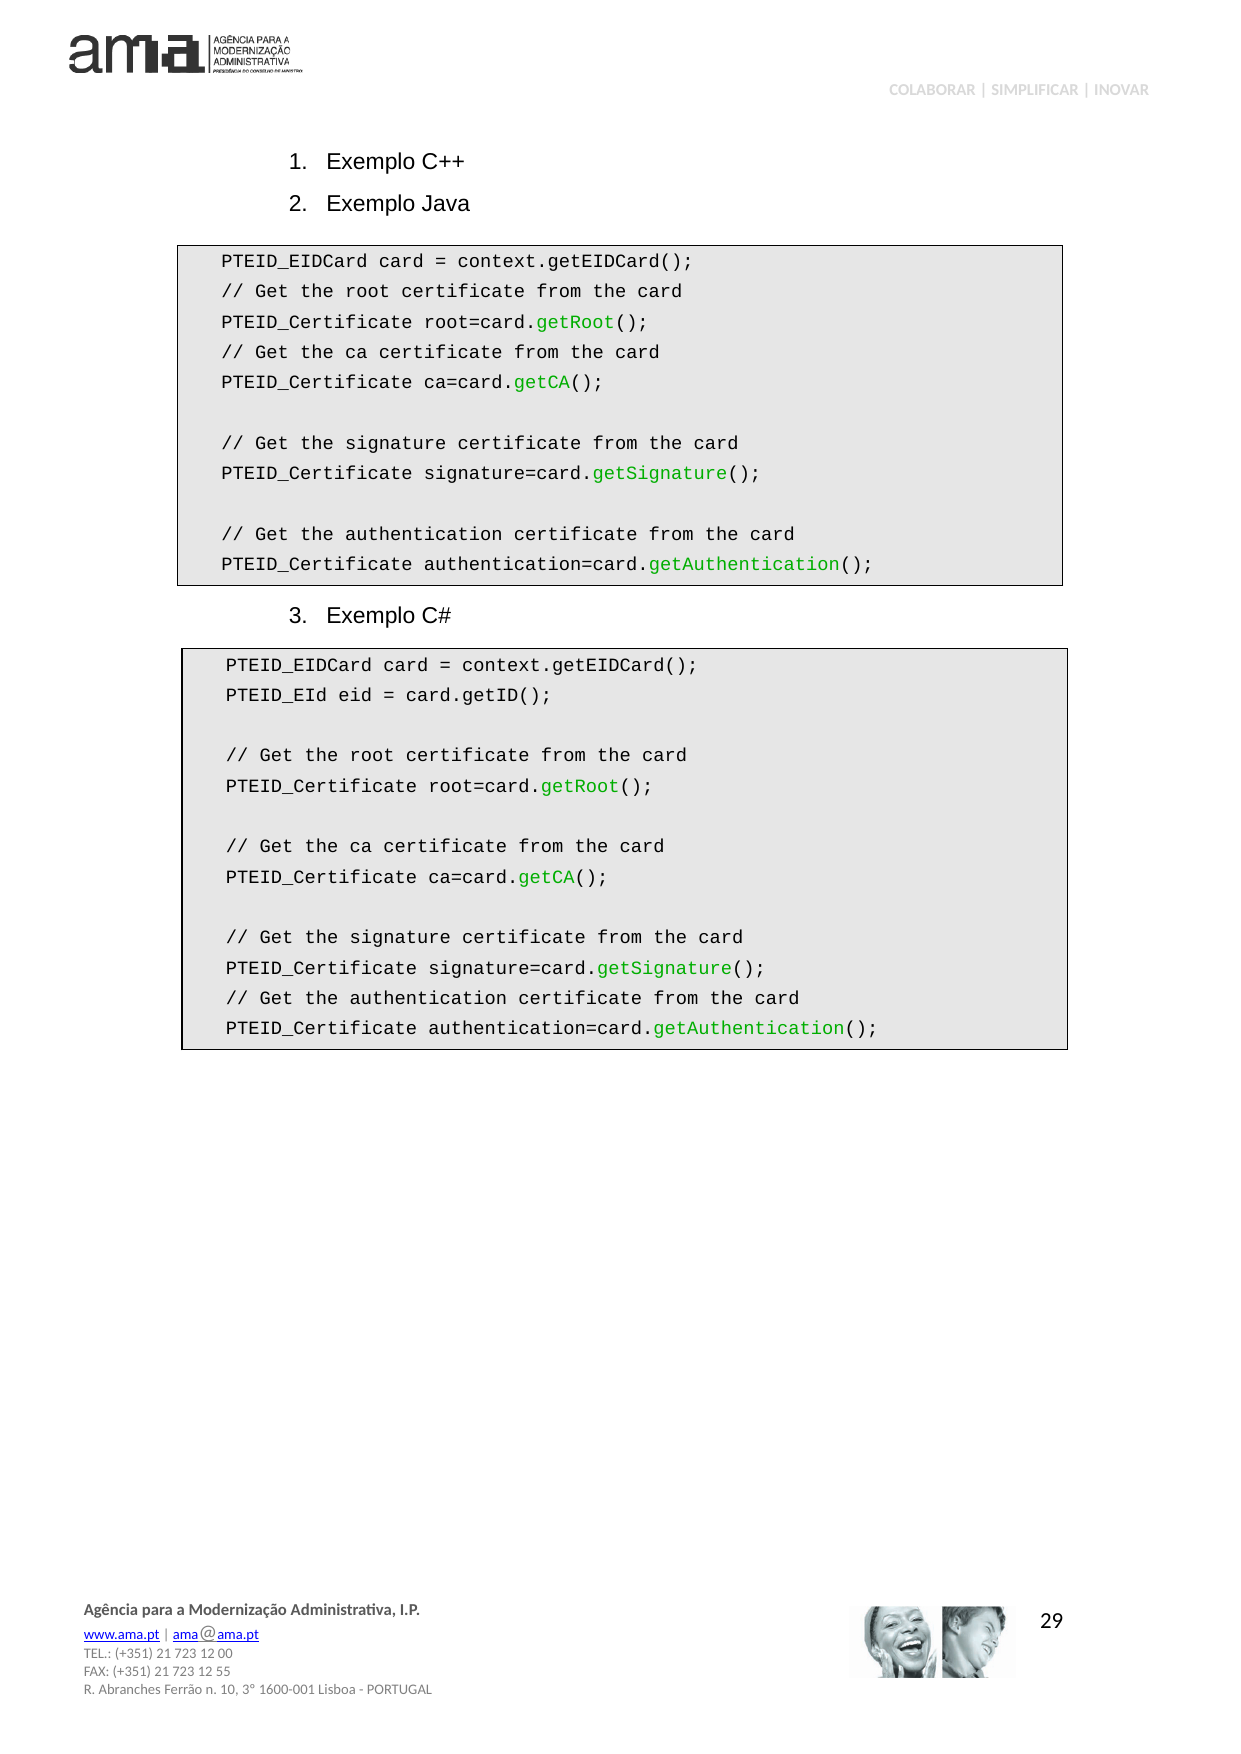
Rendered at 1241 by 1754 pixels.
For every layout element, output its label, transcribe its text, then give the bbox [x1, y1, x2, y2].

text PTEID_Certificate root=card.getRoot(); [183, 777, 1067, 798]
list Exemplo C++ [288, 148, 1063, 174]
list Exemplo Java [288, 190, 1063, 217]
list Exemplo C# [288, 586, 1063, 628]
list PTEID_Certificate ca=card.getCA(); [178, 373, 1062, 394]
list PTEID_Certificate root=card.getRoot(); [178, 312, 1062, 334]
text PTEID_EId eid = card.getID(); [183, 686, 1067, 707]
picture [849, 1606, 1017, 1678]
text // Get the ca certificate from the card [183, 837, 1067, 858]
text // Get the authentication certificate from the card [183, 989, 1067, 1010]
list // Get the ca certificate from the card [178, 343, 1062, 364]
list [288, 233, 1063, 245]
text // Get the root certificate from the card [183, 746, 1067, 767]
text PTEID_Certificate ca=card.getCA(); [183, 867, 1067, 889]
text PTEID_EIDCard card = context.getEIDCard(); [183, 655, 1067, 677]
list // Get the authentication certificate from the card [178, 525, 1062, 546]
text PTEID_Certificate signature=card.getSignature(); [183, 958, 1067, 980]
list // Get the signature certificate from the card [178, 434, 1062, 455]
text // Get the signature certificate from the card [183, 928, 1067, 949]
list PTEID_EIDCard card = context.getEIDCard(); [178, 252, 1062, 273]
picture [69, 35, 303, 73]
list // Get the root certificate from the card [178, 282, 1062, 303]
list PTEID_Certificate authentication=card.getAuthentication(); [178, 555, 1062, 576]
list PTEID_Certificate signature=card.getSignature(); [178, 464, 1062, 485]
text PTEID_Certificate authentication=card.getAuthentication(); [183, 1019, 1067, 1040]
